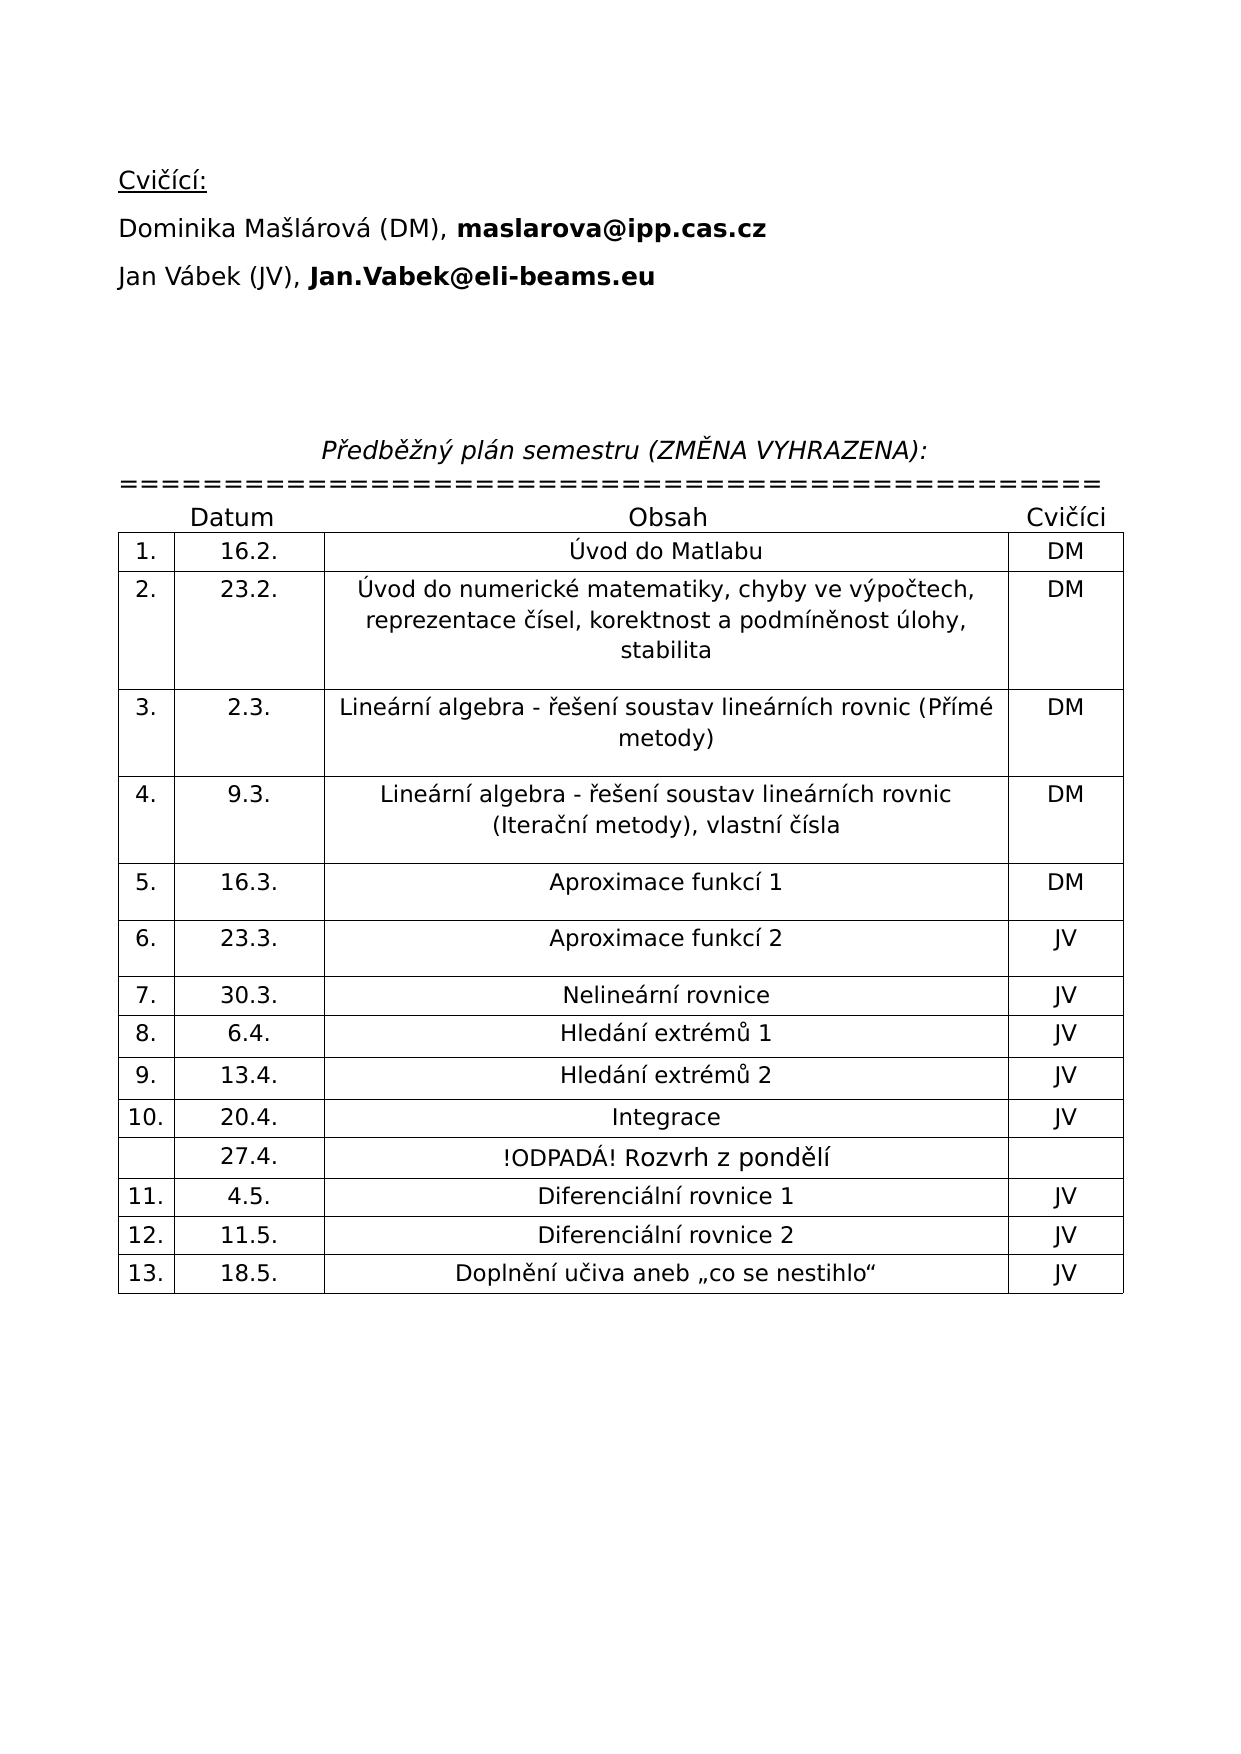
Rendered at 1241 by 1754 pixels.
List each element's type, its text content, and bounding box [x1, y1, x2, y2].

text Cvičící: [118, 166, 1122, 195]
table_cell Diferenciální rovnice 2 [325, 1217, 1008, 1254]
table_cell 9. [119, 1058, 174, 1099]
table_cell Integrace [325, 1100, 1008, 1137]
table_cell Lineární algebra - řešení soustav lineárních rovnic (Přímé metody) [325, 690, 1008, 776]
table_cell 12. [119, 1217, 174, 1254]
table_cell 2.3. [175, 690, 324, 776]
table_cell JV [1009, 977, 1123, 1014]
table_cell Lineární algebra - řešení soustav lineárních rovnic (Iterační metody), vlastní čísla [325, 777, 1008, 863]
table_cell JV [1009, 1100, 1123, 1137]
table_cell JV [1009, 1255, 1123, 1292]
table_cell 30.3. [175, 977, 324, 1014]
table_cell 13.4. [175, 1058, 324, 1099]
table_cell 9.3. [175, 777, 324, 863]
text Předběžný plán semestru (ZMĚNA VYHRAZENA): [118, 436, 1122, 465]
table_cell 16.3. [175, 864, 324, 920]
table_cell 10. [119, 1100, 174, 1137]
table_cell 13. [119, 1255, 174, 1292]
table_cell Doplnění učiva aneb „co se nestihlo“ [325, 1255, 1008, 1292]
text Jan Vábek (JV), Jan.Vabek@eli-beams.eu [118, 262, 1122, 292]
table_cell JV [1009, 921, 1123, 976]
table_cell Diferenciální rovnice 1 [325, 1179, 1008, 1216]
table_cell 23.3. [175, 921, 324, 976]
table_cell JV [1009, 1179, 1123, 1216]
table_cell JV [1009, 1016, 1123, 1057]
table_cell 7. [119, 977, 174, 1014]
table_cell Úvod do numerické matematiky, chyby ve výpočtech, reprezentace čísel, korektnost a podmíněnost úlohy, stabilita [325, 572, 1008, 688]
table_header 1. [119, 533, 174, 571]
table_cell 23.2. [175, 572, 324, 688]
table_header DM [1009, 533, 1123, 571]
table_cell 27.4. [175, 1138, 324, 1178]
table_cell Aproximace funkcí 1 [325, 864, 1008, 920]
table_cell 6.4. [175, 1016, 324, 1057]
table_cell 5. [119, 864, 174, 920]
table_cell 4. [119, 777, 174, 863]
table_cell 8. [119, 1016, 174, 1057]
table_cell JV [1009, 1058, 1123, 1099]
table_cell Aproximace funkcí 2 [325, 921, 1008, 976]
table_cell DM [1009, 777, 1123, 863]
table_cell !ODPADÁ! Rozvrh z pondělí [325, 1138, 1008, 1178]
table_cell 18.5. [175, 1255, 324, 1292]
table_cell 11.5. [175, 1217, 324, 1254]
table_cell 6. [119, 921, 174, 976]
table_cell Hledání extrémů 1 [325, 1016, 1008, 1057]
table_cell 3. [119, 690, 174, 776]
text =============================================== [118, 469, 1122, 499]
table_cell 11. [119, 1179, 174, 1216]
table_cell Nelineární rovnice [325, 977, 1008, 1014]
table_cell [119, 1138, 174, 1178]
table_cell 20.4. [175, 1100, 324, 1137]
table_header 16.2. [175, 533, 324, 571]
table_cell DM [1009, 572, 1123, 688]
table_cell [1009, 1138, 1123, 1178]
table_cell 2. [119, 572, 174, 688]
table_cell DM [1009, 690, 1123, 776]
table_cell Hledání extrémů 2 [325, 1058, 1008, 1099]
text Dominika Mašlárová (DM), maslarova@ipp.cas.cz [118, 214, 1122, 243]
table_cell JV [1009, 1217, 1123, 1254]
text Datum Obsah Cvičíci [118, 503, 1122, 532]
table_cell 4.5. [175, 1179, 324, 1216]
table_cell DM [1009, 864, 1123, 920]
table_header Úvod do Matlabu [325, 533, 1008, 571]
